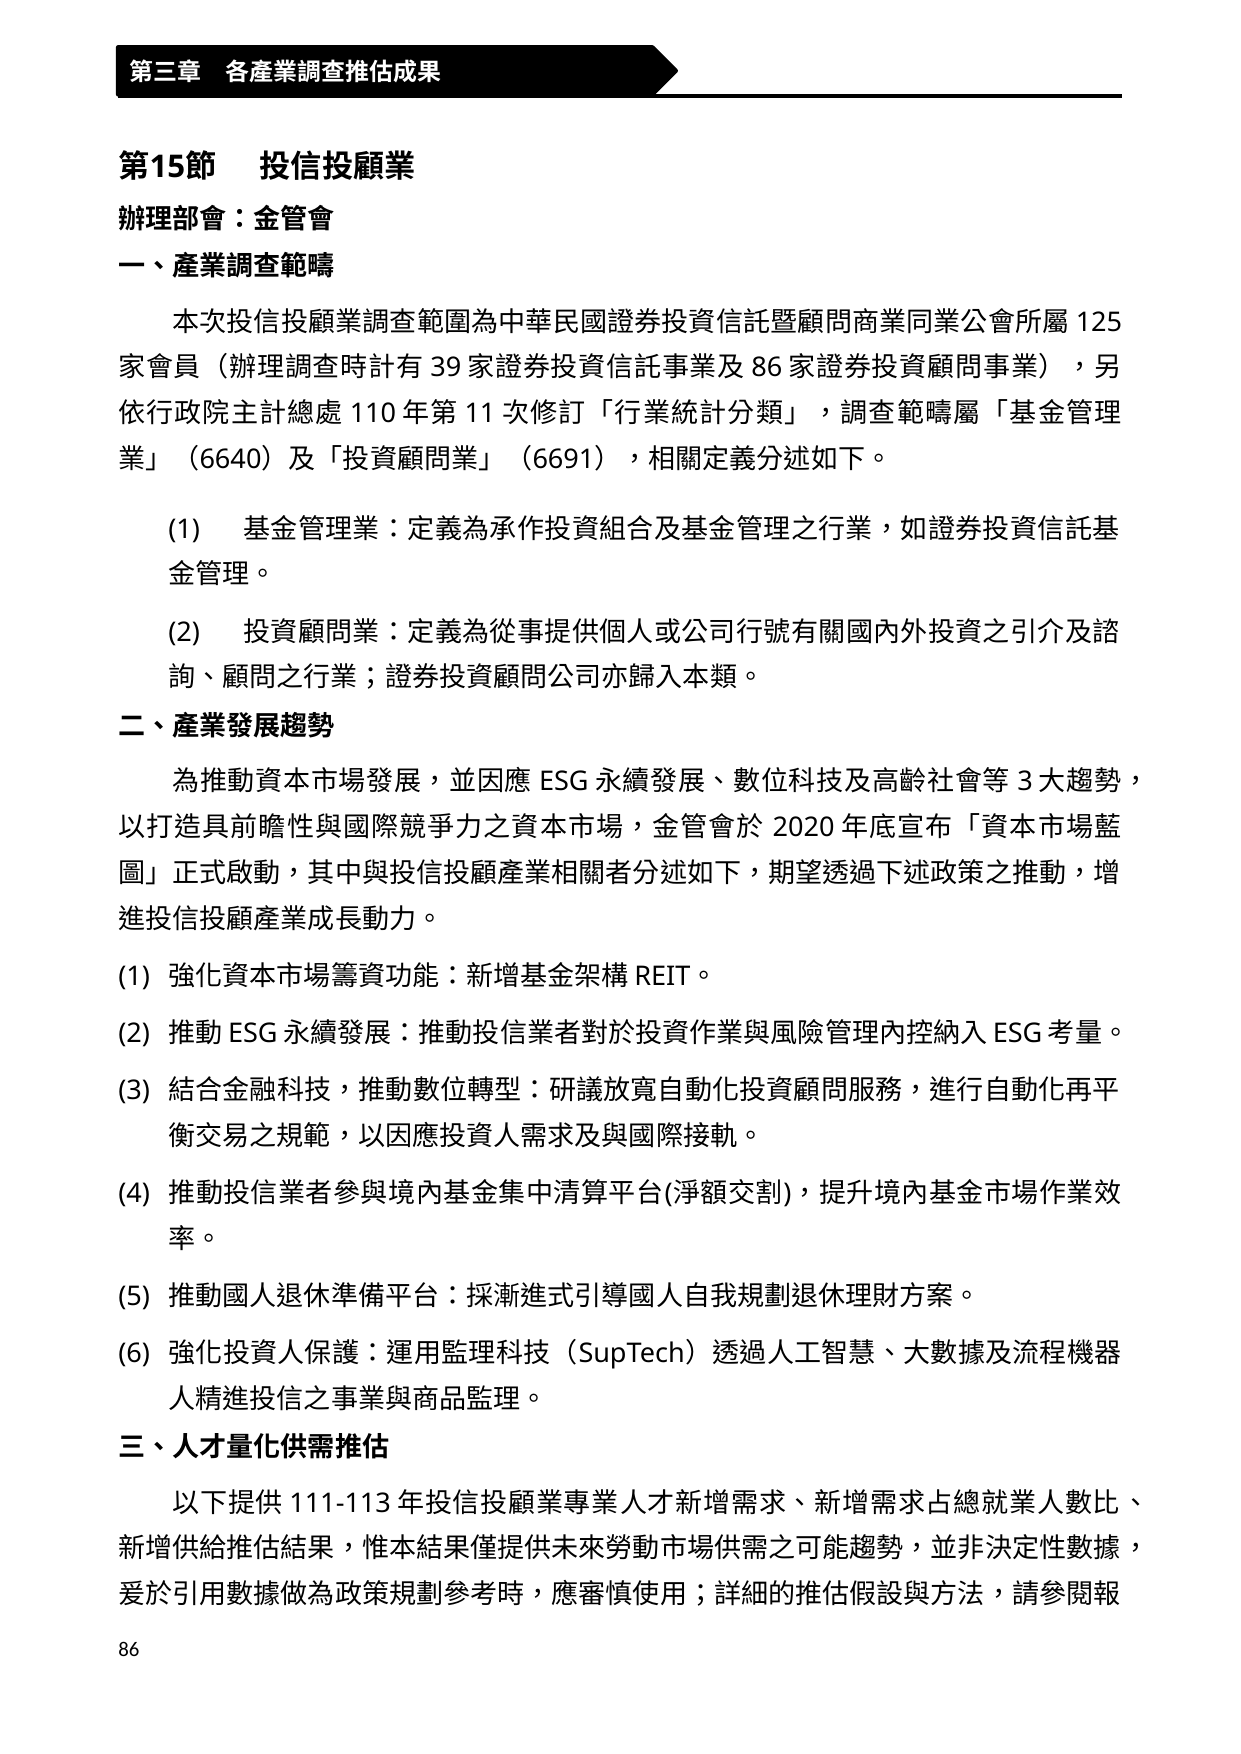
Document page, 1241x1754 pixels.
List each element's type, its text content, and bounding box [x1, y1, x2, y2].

list 強化資本市場籌資功能：新增基金架構REIT。 [118, 948, 1122, 994]
text 為推動資本市場發展，並因應ESG永續發展、數位科技及高齡社會等3大趨勢，以打造具前瞻性與國際競爭力之資本市場，金管會於2020年底宣布「資本市場藍圖」正式啟動，其中與投信投顧產業相關者分述如下，期望透過下述政策之推動，增進投信投顧產業成長動力。 [118, 754, 1122, 937]
text 三、人才量化供需推估 [118, 1425, 1122, 1464]
list 投資顧問業：定義為從事提供個人或公司行號有關國內外投資之引介及諮詢、顧問之行業；證券投資顧問公司亦歸入本類。 [168, 604, 1122, 696]
text 本次投信投顧業調查範圍為中華民國證券投資信託暨顧問商業同業公會所屬125家會員（辦理調查時計有39家證券投資信託事業及86家證券投資顧問事業），另依行政院主計總處110年第11次修訂「行業統計分類」，調查範疇屬「基金管理業」（6640）及「投資顧問業」（6691），相關定義分述如下。 [118, 294, 1122, 478]
list 強化投資人保護：運用監理科技（SupTech）透過人工智慧、大數據及流程機器人精進投信之事業與商品監理。 [118, 1326, 1122, 1417]
list 基金管理業：定義為承作投資組合及基金管理之行業，如證券投資信託基金管理。 [168, 501, 1122, 593]
text 辦理部會：金管會 [118, 197, 1122, 236]
list 推動國人退休準備平台：採漸進式引導國人自我規劃退休理財方案。 [118, 1268, 1122, 1314]
subtitle 投信投顧業 [118, 141, 1122, 187]
list 推動投信業者參與境內基金集中清算平台(淨額交割)，提升境內基金市場作業效率。 [118, 1166, 1122, 1257]
list 推動ESG永續發展：推動投信業者對於投資作業與風險管理內控納入ESG考量。 [118, 1006, 1122, 1051]
text 以下提供111-113年投信投顧業專業人才新增需求、新增需求占總就業人數比、新增供給推估結果，惟本結果僅提供未來勞動市場供需之可能趨勢，並非決定性數據，爰於引用數據做為政策規劃參考時，應審慎使用；詳細的推估假設與方法，請參閱報告書。 [118, 1475, 1122, 1613]
text 一、產業調查範疇 [118, 244, 1122, 283]
list 結合金融科技，推動數位轉型：研議放寬自動化投資顧問服務，進行自動化再平衡交易之規範，以因應投資人需求及與國際接軌。 [118, 1063, 1122, 1154]
text 二、產業發展趨勢 [118, 703, 1122, 743]
